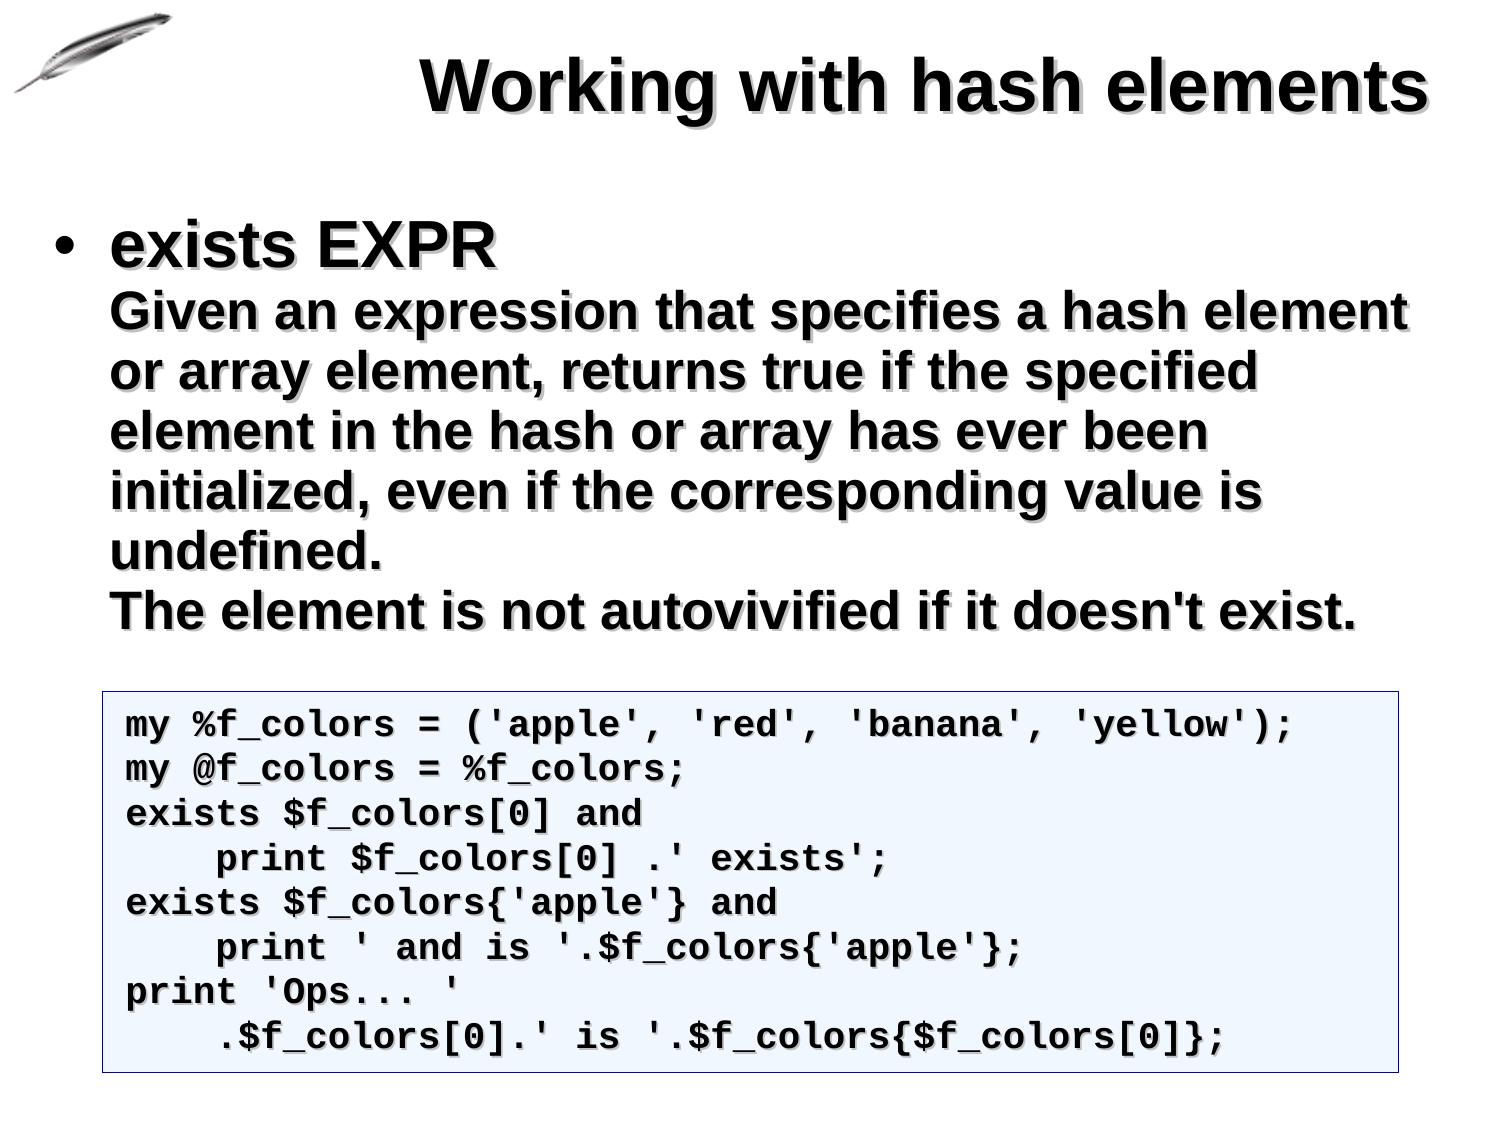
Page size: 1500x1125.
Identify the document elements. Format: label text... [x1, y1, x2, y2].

title Working with hash elements [419, 0, 1459, 179]
picture [10, 11, 178, 95]
text_box my %f_colors = ('apple', 'red', 'banana', 'yellow'); my @f_colors = %f_colors; exists $f_colors[0] and print $f_colors[0] .' exists'; exists $f_colors{'apple'} and print ' and is '.$f_colors{'apple'}; print 'Ops... ' .$f_colors[0].' is '.$f_colors{$f_colors[0]}; [101, 691, 1399, 1072]
list exists EXPR Given an expression that specifies a hash element or array element, returns true if the specified element in the hash or array has ever been initialized, even if the corresponding value is undefined. The element is not autovivified if it doesn't exist. [53, 207, 1447, 1084]
